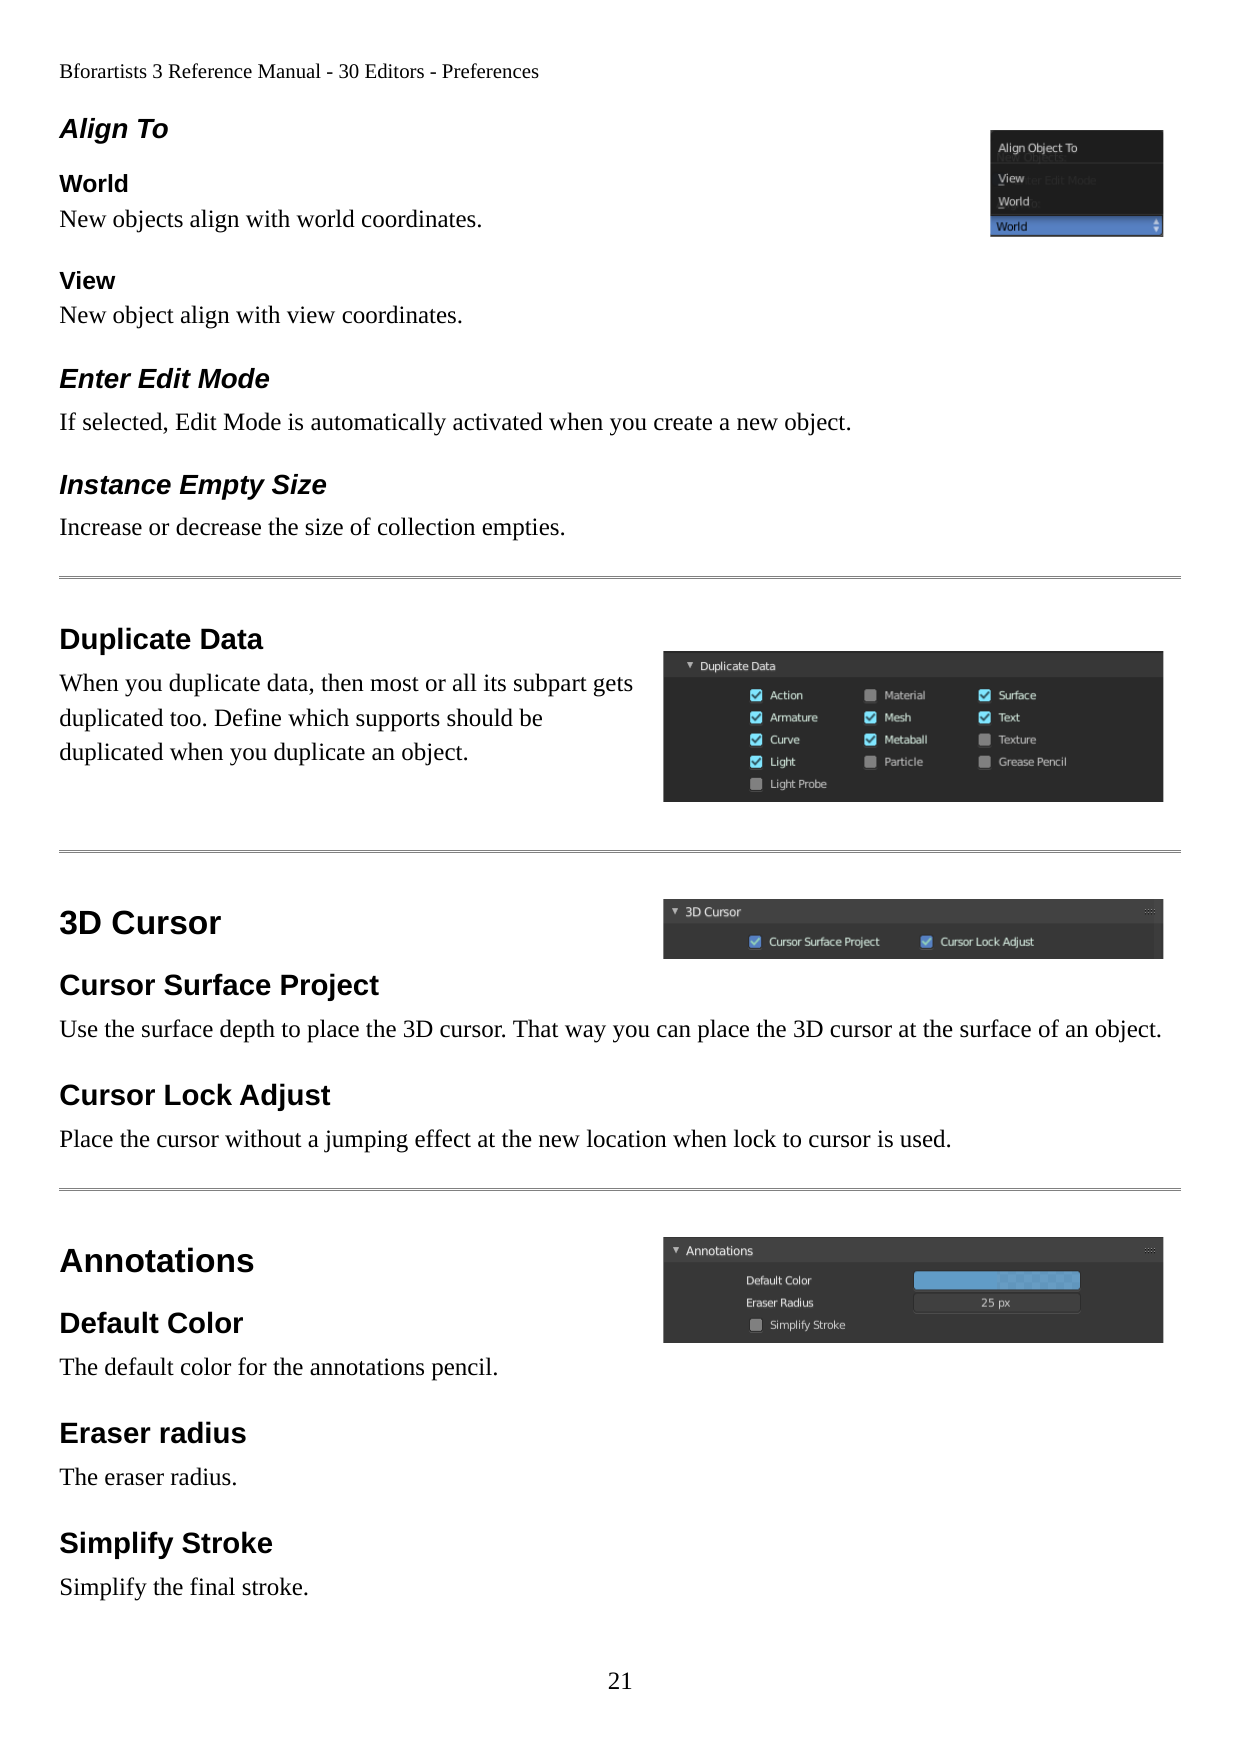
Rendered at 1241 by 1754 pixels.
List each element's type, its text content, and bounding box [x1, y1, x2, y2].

text Simplify the final stroke. [59, 1572, 1181, 1601]
text Use the surface depth to place the 3D cursor. That way you can place the 3D cursor at the surface of an object. [59, 1014, 1181, 1043]
subtitle Default Color [59, 1306, 663, 1340]
subtitle [1164, 1241, 1181, 1279]
text The default color for the annotations pencil. [59, 1352, 1181, 1381]
subtitle [1164, 1306, 1181, 1340]
subtitle Cursor Lock Adjust [59, 1078, 1181, 1112]
subtitle Simplify Stroke [59, 1526, 1181, 1560]
subtitle Enter Edit Mode [59, 362, 1181, 394]
picture [663, 1237, 1164, 1343]
picture [663, 651, 1164, 802]
subtitle [1164, 903, 1181, 941]
text New object align with view coordinates. [59, 301, 1181, 329]
subtitle Duplicate Data [59, 622, 1181, 656]
subtitle 3D Cursor [59, 903, 663, 941]
subtitle Cursor Surface Project [59, 968, 1181, 1002]
subtitle Align To [59, 113, 1181, 144]
subtitle Instance Empty Size [59, 468, 1181, 500]
text If selected, Edit Mode is automatically activated when you create a new object. [59, 407, 1181, 435]
picture [990, 130, 1164, 237]
subtitle World [59, 169, 990, 198]
subtitle Eraser radius [59, 1416, 1181, 1450]
text New objects align with world coordinates. [59, 204, 990, 233]
text Place the cursor without a jumping effect at the new location when lock to cursor is used. [59, 1124, 1181, 1153]
picture [663, 899, 1164, 959]
subtitle View [59, 266, 1181, 294]
text The eraser radius. [59, 1462, 1181, 1491]
text Increase or decrease the size of collection empties. [59, 512, 1181, 541]
text When you duplicate data, then most or all its subpart gets duplicated too. Define which supports should be duplicated when you duplicate an object. [59, 668, 663, 766]
subtitle [1164, 169, 1181, 198]
subtitle Annotations [59, 1241, 663, 1279]
